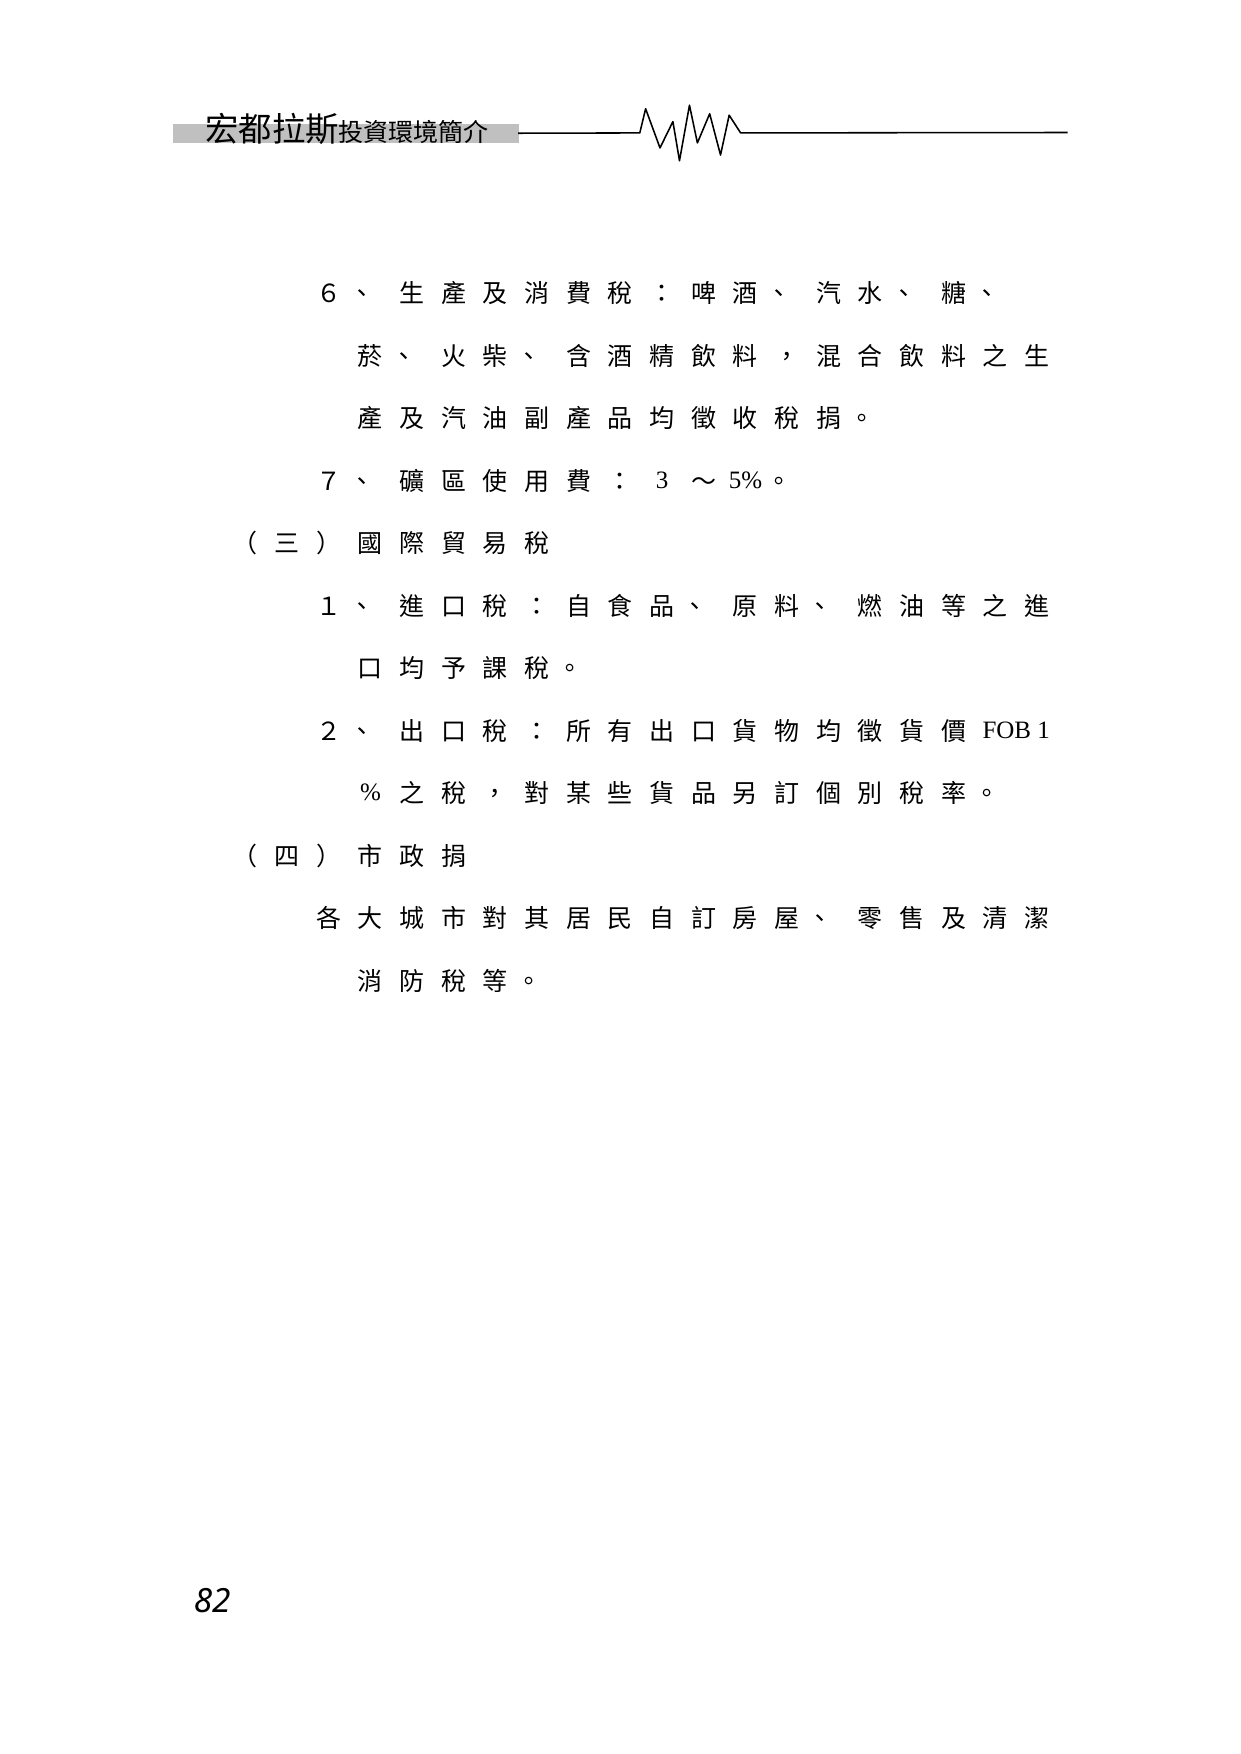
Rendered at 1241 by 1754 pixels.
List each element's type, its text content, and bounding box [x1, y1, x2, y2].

text １、進口稅：自食品、原料、燃油等之進口均予課稅。 [281, 563, 1058, 688]
text ７、礦區使用費：3～5%。 [281, 438, 1058, 500]
text （三）國際貿易稅 [207, 500, 1058, 563]
text 各大城市對其居民自訂房屋、零售及清潔消防稅等。 [281, 875, 1058, 1000]
text （四）市政捐 [207, 813, 1058, 875]
text ６、生產及消費稅：啤酒、汽水、糖、菸、火柴、含酒精飲料，混合飲料之生產及汽油副產品均徵收稅捐。 [281, 250, 1058, 438]
text ２、出口稅：所有出口貨物均徵貨價FOB 1%之稅，對某些貨品另訂個別稅率。 [281, 688, 1058, 813]
